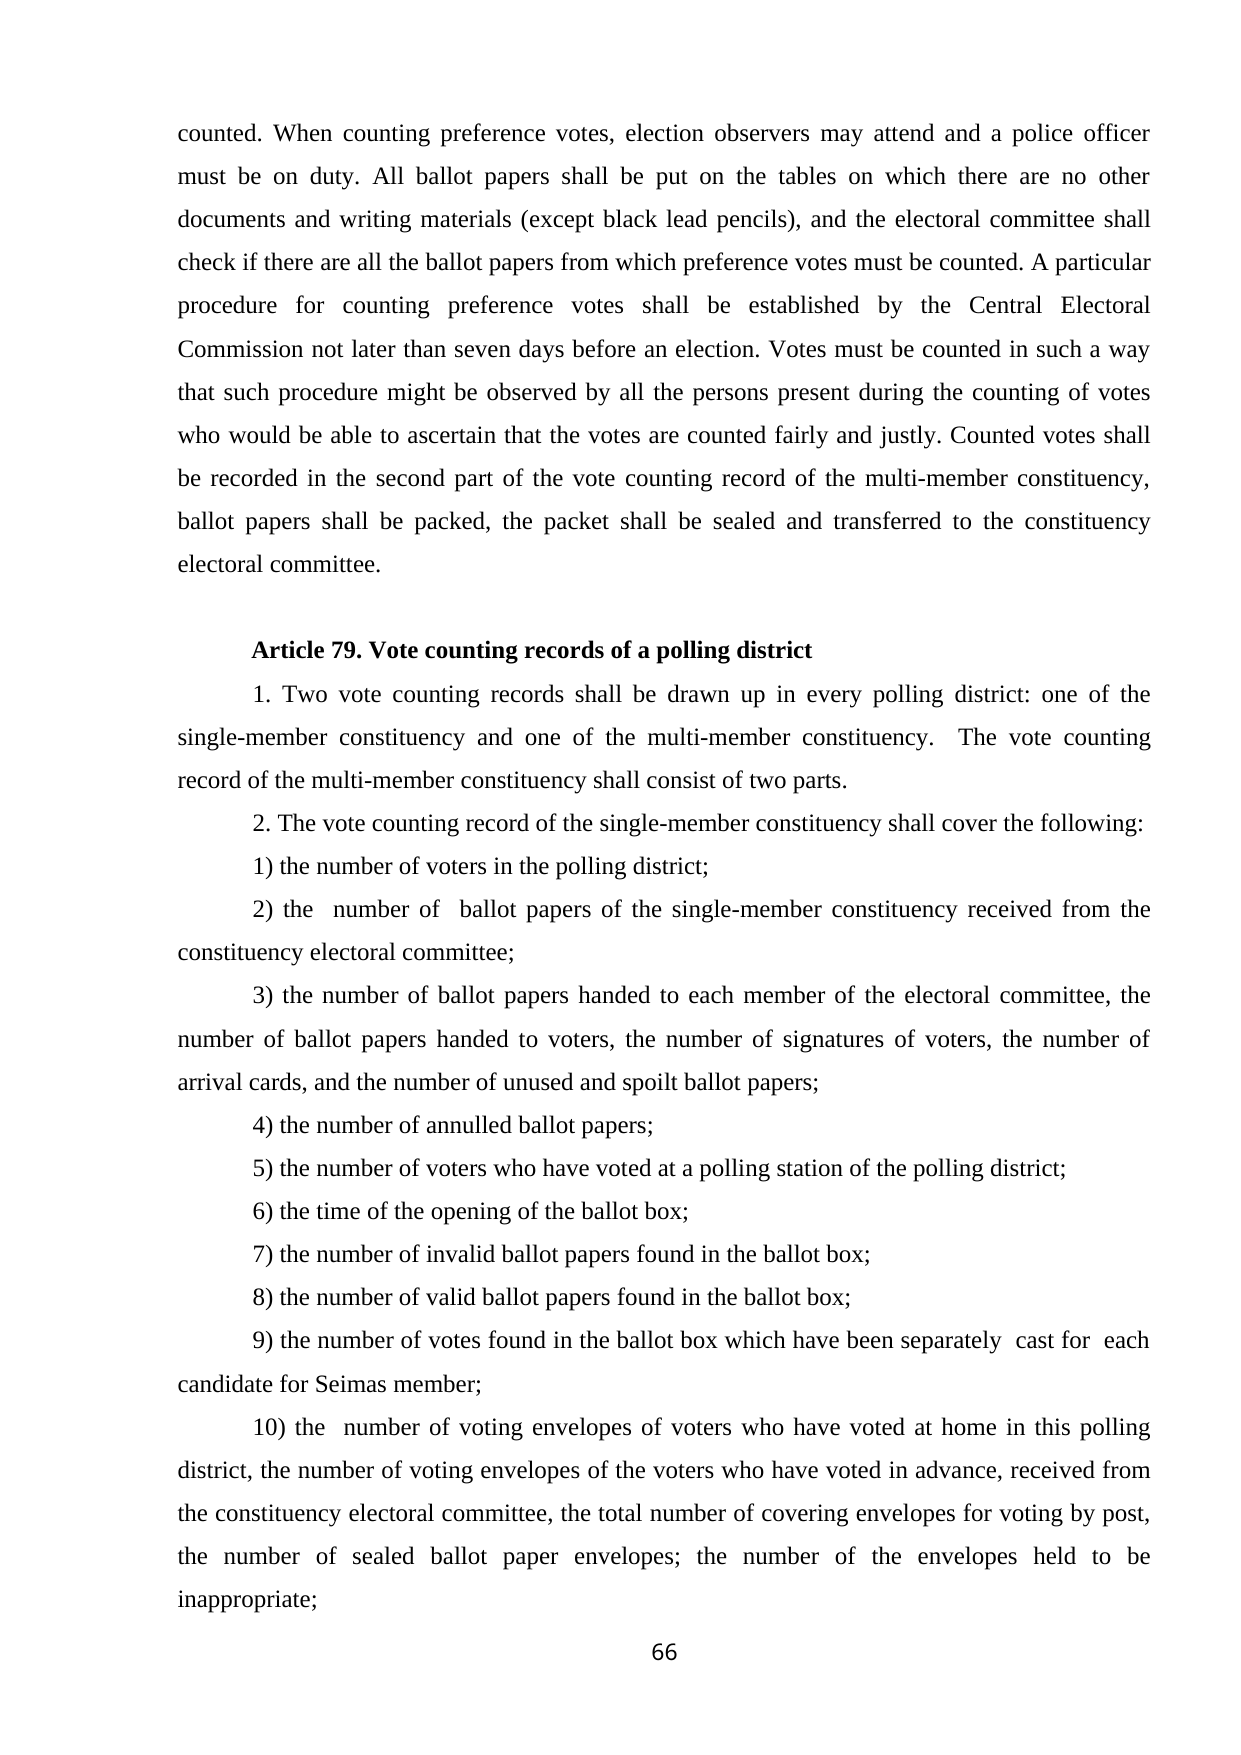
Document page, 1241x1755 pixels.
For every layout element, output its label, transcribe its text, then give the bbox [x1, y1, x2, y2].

text 2) the number of ballot papers of the single-member constituency received from the constituency electoral committee; [177, 894, 1152, 966]
text 9) the number of votes found in the ballot box which have been separately cast for each candidate for Seimas member; [177, 1326, 1152, 1397]
text 2. The vote counting record of the single-member constituency shall cover the following: [177, 808, 1152, 837]
text 1. Two vote counting records shall be drawn up in every polling district: one of the single-member constituency and one of the multi-member constituency. The vote counting record of the multi-member constituency shall consist of two parts. [177, 679, 1152, 794]
text 10) the number of voting envelopes of voters who have voted at home in this polling district, the number of voting envelopes of the voters who have voted in advance, received from the constituency electoral committee, the total number of covering envelopes for voting by post, the number of sealed ballot paper envelopes; the number of the envelopes held to be inappropriate; [177, 1412, 1152, 1613]
text counted. When counting preference votes, election observers may attend and a police officer must be on duty. All ballot papers shall be put on the tables on which there are no other documents and writing materials (except black lead pencils), and the electoral committee shall check if there are all the ballot papers from which preference votes must be counted. A particular procedure for counting preference votes shall be established by the Central Electoral Commission not later than seven days before an election. Votes must be counted in such a way that such procedure might be observed by all the persons present during the counting of votes who would be able to ascertain that the votes are counted fairly and justly. Counted votes shall be recorded in the second part of the vote counting record of the multi-member constituency, ballot papers shall be packed, the packet shall be sealed and transferred to the constituency electoral committee. [177, 118, 1152, 578]
text Article 79. Vote counting records of a polling district [177, 636, 1152, 664]
text 3) the number of ballot papers handed to each member of the electoral committee, the number of ballot papers handed to voters, the number of signatures of voters, the number of arrival cards, and the number of unused and spoilt ballot papers; [177, 981, 1152, 1096]
text 8) the number of valid ballot papers found in the ballot box; [177, 1282, 1152, 1311]
text 1) the number of voters in the polling district; [177, 851, 1152, 880]
text 6) the time of the opening of the ballot box; [177, 1196, 1152, 1225]
text 4) the number of annulled ballot papers; [177, 1110, 1152, 1139]
text 7) the number of invalid ballot papers found in the ballot box; [177, 1239, 1152, 1268]
text 5) the number of voters who have voted at a polling station of the polling district; [177, 1153, 1152, 1182]
